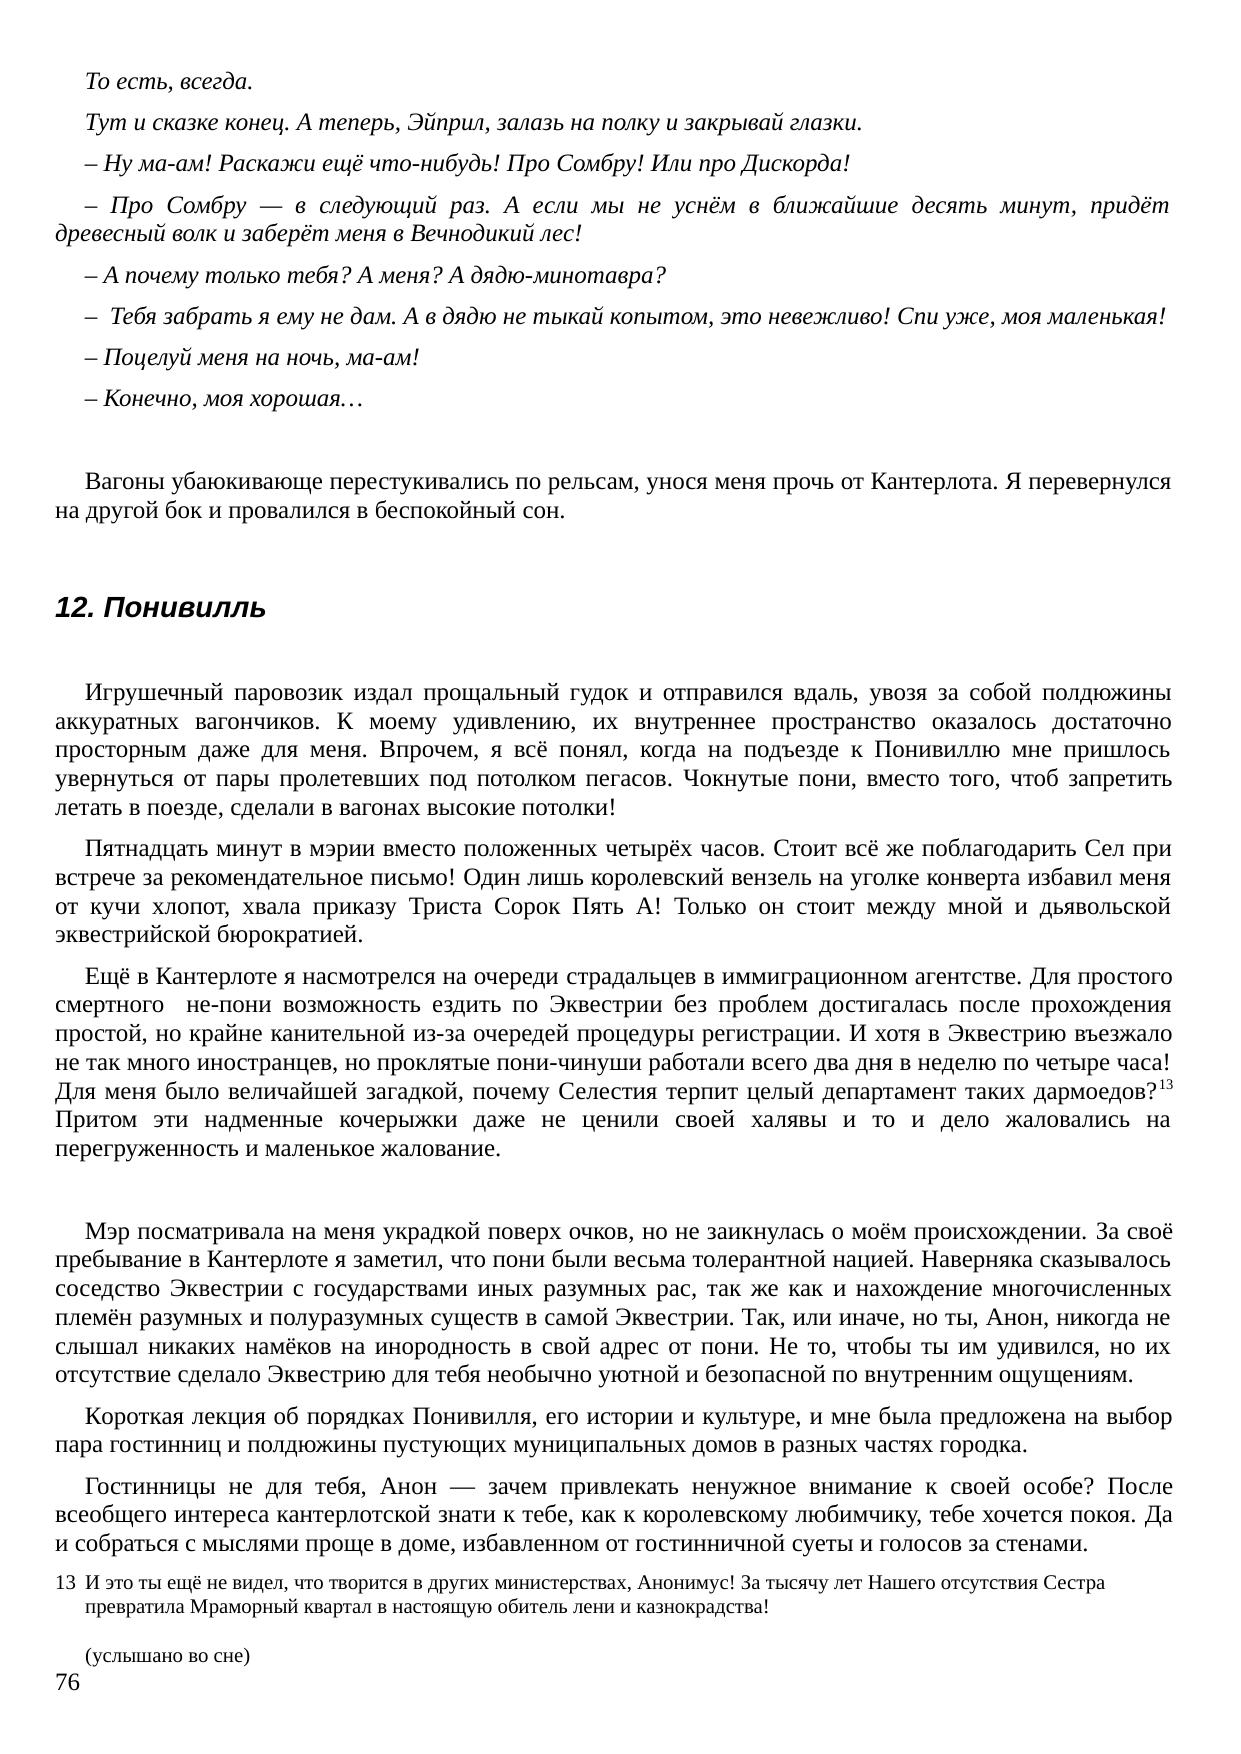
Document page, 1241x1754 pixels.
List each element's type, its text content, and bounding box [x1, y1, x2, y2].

text – Тебя забрать я ему не дам. А в дядю не тыкай копытом, это невежливо! Спи уже, моя маленькая! [55, 301, 1173, 330]
text Вагоны убаюкивающе перестукивались по рельсам, унося меня прочь от Кантерлота. Я перевернулся на другой бок и провалился в беспокойный сон. [55, 466, 1173, 523]
text И это ты ещё не видел, что творится в других министерствах, Анонимус! За тысячу лет Нашего отсутствия Сестра превратила Мраморный квартал в настоящую обитель лени и казнокрадства! (услышано во сне) [55, 1570, 1173, 1667]
text Тут и сказке конец. А теперь, Эйприл, залазь на полку и закрывай глазки. [55, 107, 1173, 136]
text – Про Сомбру — в следующий раз. А если мы не уснём в ближайшие десять минут, придёт древесный волк и заберёт меня в Вечнодикий лес! [55, 190, 1173, 247]
text Пятнадцать минут в мэрии вместо положенных четырёх часов. Стоит всё же поблагодарить Сел при встрече за рекомендательное письмо! Один лишь королевский вензель на уголке конверта избавил меня от кучи хлопот, хвала приказу Триста Сорок Пять А! Только он стоит между мной и дьявольской эквестрийской бюрократией. [55, 833, 1173, 948]
text – Ну ма-ам! Раскажи ещё что-нибудь! Про Сомбру! Или про Дискорда! [55, 148, 1173, 177]
text То есть, всегда. [55, 66, 1173, 95]
text – А почему только тебя? А меня? А дядю-минотавра? [55, 260, 1173, 288]
text – Конечно, моя хорошая… [55, 383, 1173, 412]
text Игрушечный паровозик издал прощальный гудок и отправился вдаль, увозя за собой полдюжины аккуратных вагончиков. К моему удивлению, их внутреннее пространство оказалось достаточно просторным даже для меня. Впрочем, я всё понял, когда на подъезде к Понивиллю мне пришлось увернуться от пары пролетевших под потолком пегасов. Чокнутые пони, вместо того, чтоб запретить летать в поезде, сделали в вагонах высокие потолки! [55, 677, 1173, 821]
text Мэр посматривала на меня украдкой поверх очков, но не заикнулась о моём происхождении. За своё пребывание в Кантерлоте я заметил, что пони были весьма толерантной нацией. Наверняка сказывалось соседство Эквестрии с государствами иных разумных рас, так же как и нахождение многочисленных племён разумных и полуразумных существ в самой Эквестрии. Так, или иначе, но ты, Анон, никогда не слышал никаких намёков на инородность в свой адрес от пони. Не то, чтобы ты им удивился, но их отсутствие сделало Эквестрию для тебя необычно уютной и безопасной по внутренним ощущениям. [55, 1216, 1173, 1388]
text Короткая лекция об порядках Понивилля, его истории и культуре, и мне была предложена на выбор пара гостинниц и полдюжины пустующих муниципальных домов в разных частях городка. [55, 1401, 1173, 1458]
text Гостинницы не для тебя, Анон — зачем привлекать ненужное внимание к своей особе? После всеобщего интереса кантерлотской знати к тебе, как к королевскому любимчику, тебе хочется покоя. Да и собраться с мыслями проще в доме, избавленном от гостинничной суеты и голосов за стенами. [55, 1471, 1173, 1557]
text – Поцелуй меня на ночь, ма-ам! [55, 342, 1173, 371]
text Ещё в Кантерлоте я насмотрелся на очереди страдальцев в иммиграционном агентстве. Для простого смертного не-пони возможность ездить по Эквестрии без проблем достигалась после прохождения простой, но крайне канительной из-за очередей процедуры регистрации. И хотя в Эквестрию въезжало не так много иностранцев, но проклятые пони-чинуши работали всего два дня в неделю по четыре часа! Для меня было величайшей загадкой, почему Селестия терпит целый департамент таких дармоедов? Притом эти надменные кочерыжки даже не ценили своей халявы и то и дело жаловались на перегруженность и маленькое жалование. [55, 961, 1173, 1162]
subtitle 12. Понивилль [55, 590, 1173, 623]
